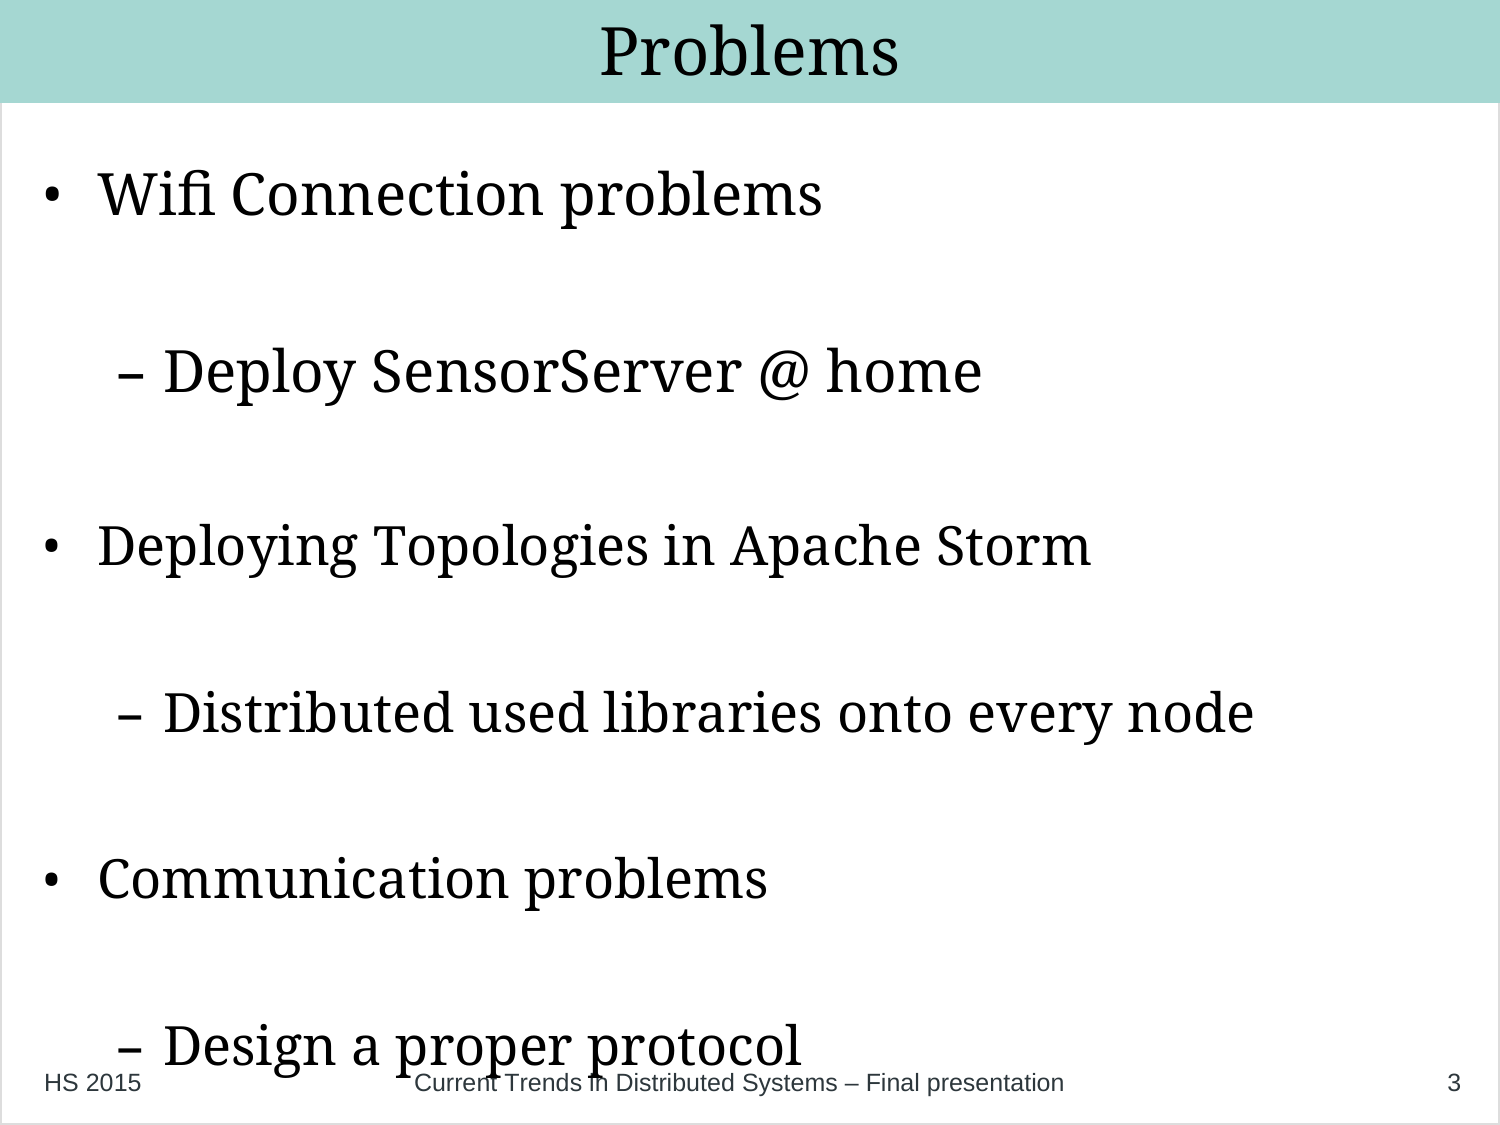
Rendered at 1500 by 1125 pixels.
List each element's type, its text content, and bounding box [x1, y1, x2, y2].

list Wifi Connection problems Deploy SensorServer @ home Deploying Topologies in Apache Storm Distributed used libraries onto every node Communication problems Design a proper protocol [26, 145, 1477, 1125]
title Problems [0, 0, 1500, 100]
